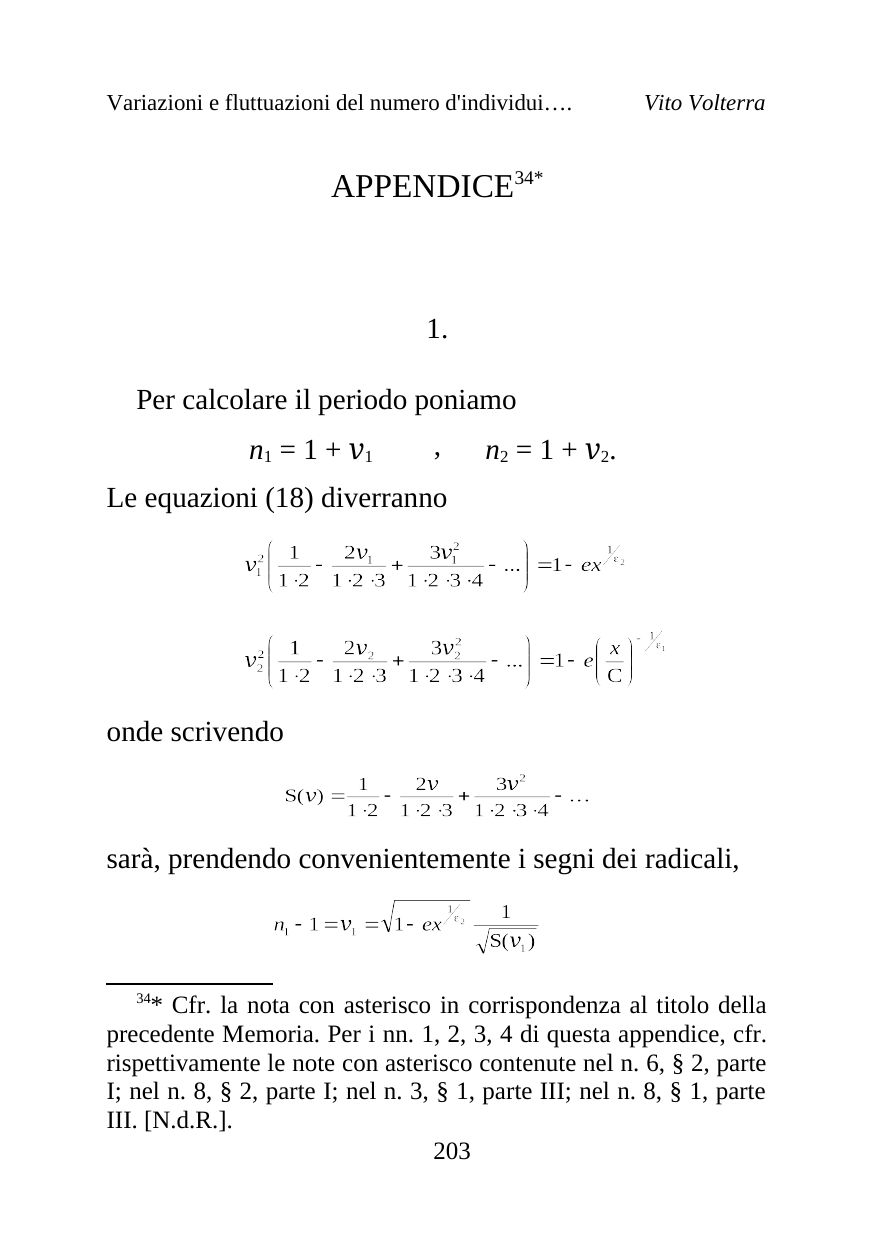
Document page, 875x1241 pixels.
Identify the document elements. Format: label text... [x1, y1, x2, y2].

table_header n1 = 1 + v1 [238, 429, 400, 481]
subtitle APPENDICE* [106, 166, 768, 205]
text Le equazioni (18) diverranno [106, 481, 768, 514]
text sarà, prendendo convenientemente i segni dei radicali, [106, 841, 768, 875]
text onde scrivendo [106, 714, 768, 748]
subtitle 1. [106, 311, 768, 345]
text * Cfr. la nota con asterisco in corrispondenza al titolo della precedente Memoria. Per i nn. 1, 2, 3, 4 di questa appendice, cfr. rispettivamente le note con asterisco contenute nel n. 6, § 2, parte I; nel n. 8, § 2, parte I; nel n. 3, § 1, parte III; nel n. 8, § 1, parte III. [N.d.R.]. [106, 990, 768, 1134]
table_header , [400, 429, 474, 481]
table_header n2 = 1 + v2. [474, 429, 636, 481]
text Per calcolare il periodo poniamo [106, 382, 768, 416]
